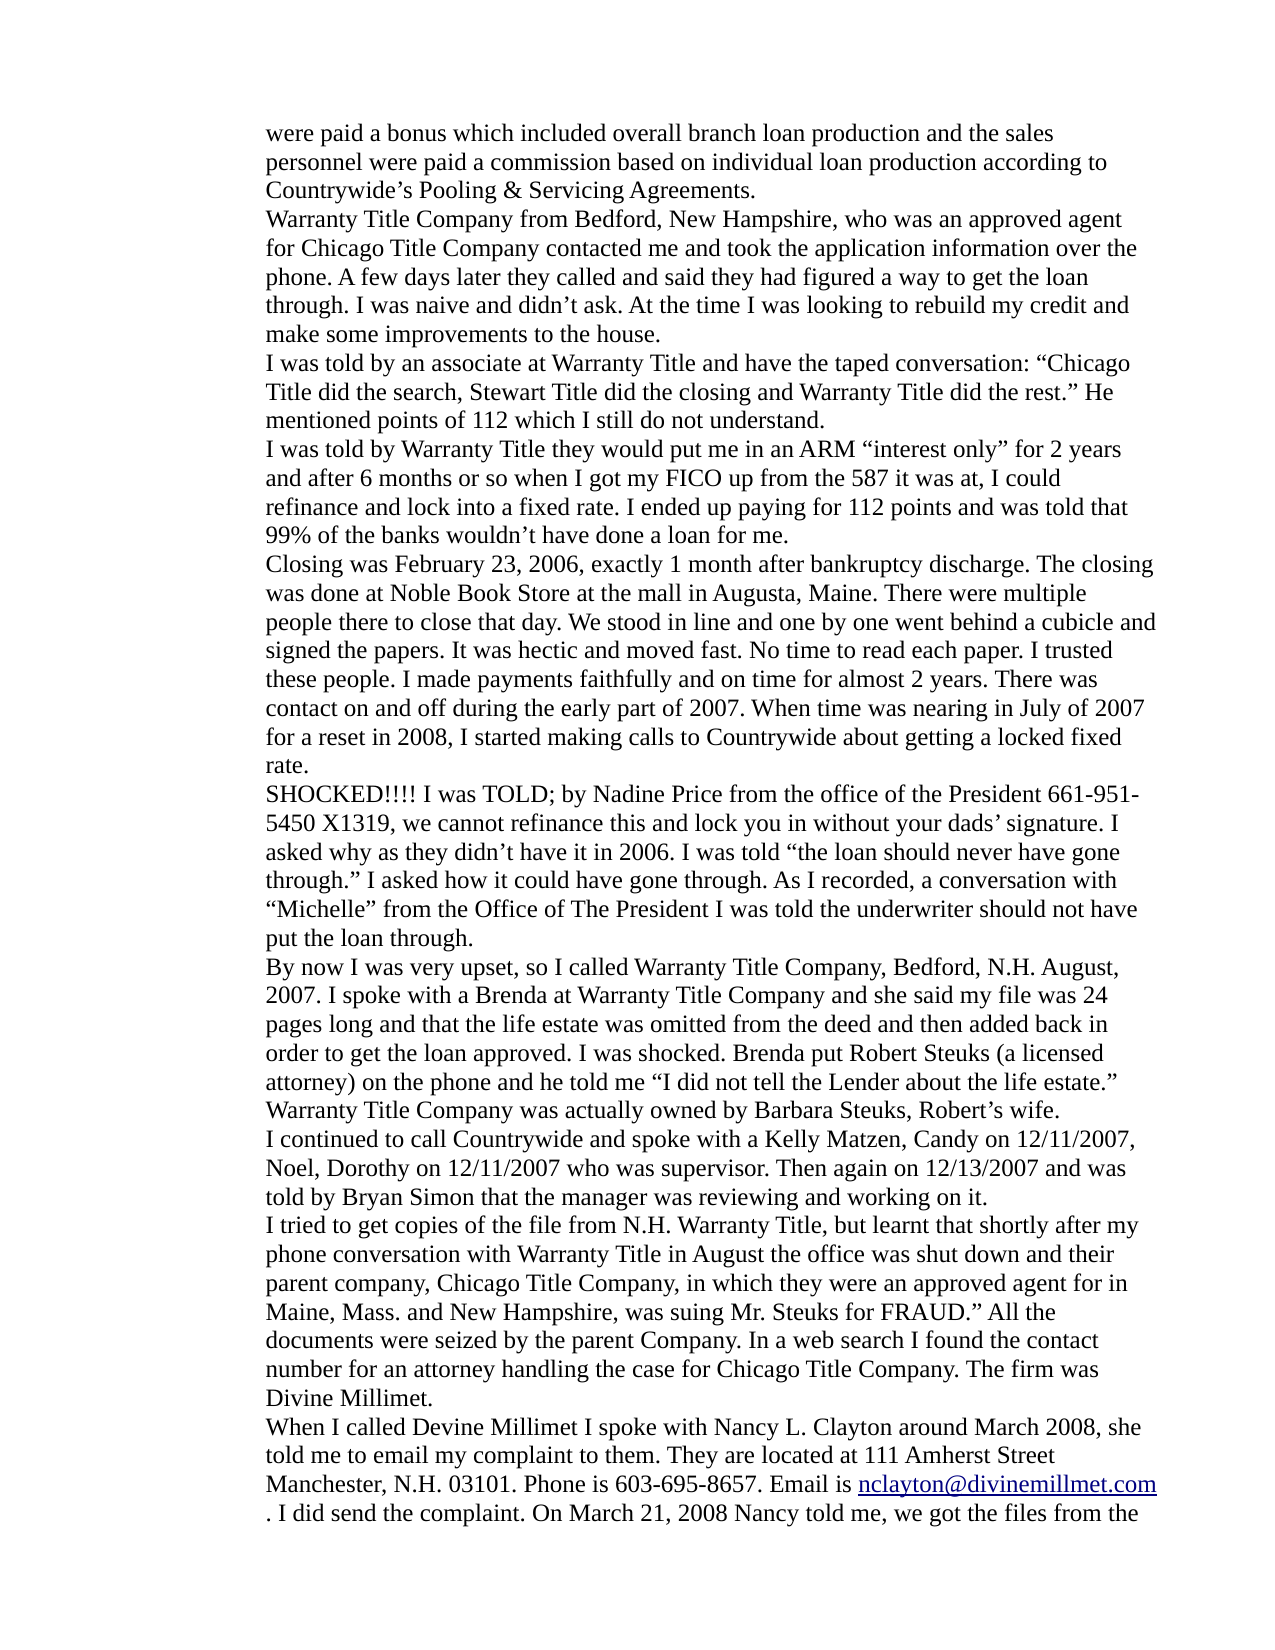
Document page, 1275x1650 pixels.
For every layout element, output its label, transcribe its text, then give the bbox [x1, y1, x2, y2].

list were paid a bonus which included overall branch loan production and the sales personnel were paid a commission based on individual loan production according to Countrywide’s Pooling & Servicing Agreements. Warranty Title Company from Bedford, New Hampshire, who was an approved agent for Chicago Title Company contacted me and took the application information over the phone. A few days later they called and said they had figured a way to get the loan through. I was naive and didn’t ask. At the time I was looking to rebuild my credit and make some improvements to the house. I was told by an associate at Warranty Title and have the taped conversation: “Chicago Title did the search, Stewart Title did the closing and Warranty Title did the rest.” He mentioned points of 112 which I still do not understand. I was told by Warranty Title they would put me in an ARM “interest only” for 2 years and after 6 months or so when I got my FICO up from the 587 it was at, I could refinance and lock into a fixed rate. I ended up paying for 112 points and was told that 99% of the banks wouldn’t have done a loan for me. Closing was February 23, 2006, exactly 1 month after bankruptcy discharge. The closing was done at Noble Book Store at the mall in Augusta, Maine. There were multiple people there to close that day. We stood in line and one by one went behind a cubicle and signed the papers. It was hectic and moved fast. No time to read each paper. I trusted these people. I made payments faithfully and on time for almost 2 years. There was contact on and off during the early part of 2007. When time was nearing in July of 2007 for a reset in 2008, I started making calls to Countrywide about getting a locked fixed rate. SHOCKED!!!! I was TOLD; by Nadine Price from the office of the President 661-951-5450 X1319, we cannot refinance this and lock you in without your dads’ signature. I asked why as they didn’t have it in 2006. I was told “the loan should never have gone through.” I asked how it could have gone through. As I recorded, a conversation with “Michelle” from the Office of The President I was told the underwriter should not have put the loan through. By now I was very upset, so I called Warranty Title Company, Bedford, N.H. August, 2007. I spoke with a Brenda at Warranty Title Company and she said my file was 24 pages long and that the life estate was omitted from the deed and then added back in order to get the loan approved. I was shocked. Brenda put Robert Steuks (a licensed attorney) on the phone and he told me “I did not tell the Lender about the life estate.” Warranty Title Company was actually owned by Barbara Steuks, Robert’s wife. I continued to call Countrywide and spoke with a Kelly Matzen, Candy on 12/11/2007, Noel, Dorothy on 12/11/2007 who was supervisor. Then again on 12/13/2007 and was told by Bryan Simon that the manager was reviewing and working on it. I tried to get copies of the file from N.H. Warranty Title, but learnt that shortly after my phone conversation with Warranty Title in August the office was shut down and their parent company, Chicago Title Company, in which they were an approved agent for in Maine, Mass. and New Hampshire, was suing Mr. Steuks for FRAUD.” All the documents were seized by the parent Company. In a web search I found the contact number for an attorney handling the case for Chicago Title Company. The firm was Divine Millimet. When I called Devine Millimet I spoke with Nancy L. Clayton around March 2008, she told me to email my complaint to them. They are located at 111 Amherst Street Manchester, N.H. 03101. Phone is 603-695-8657. Email is nclayton@divinemillmet.com . I did send the complaint. On March 21, 2008 Nancy told me, we got the files from the [236, 118, 1157, 1527]
